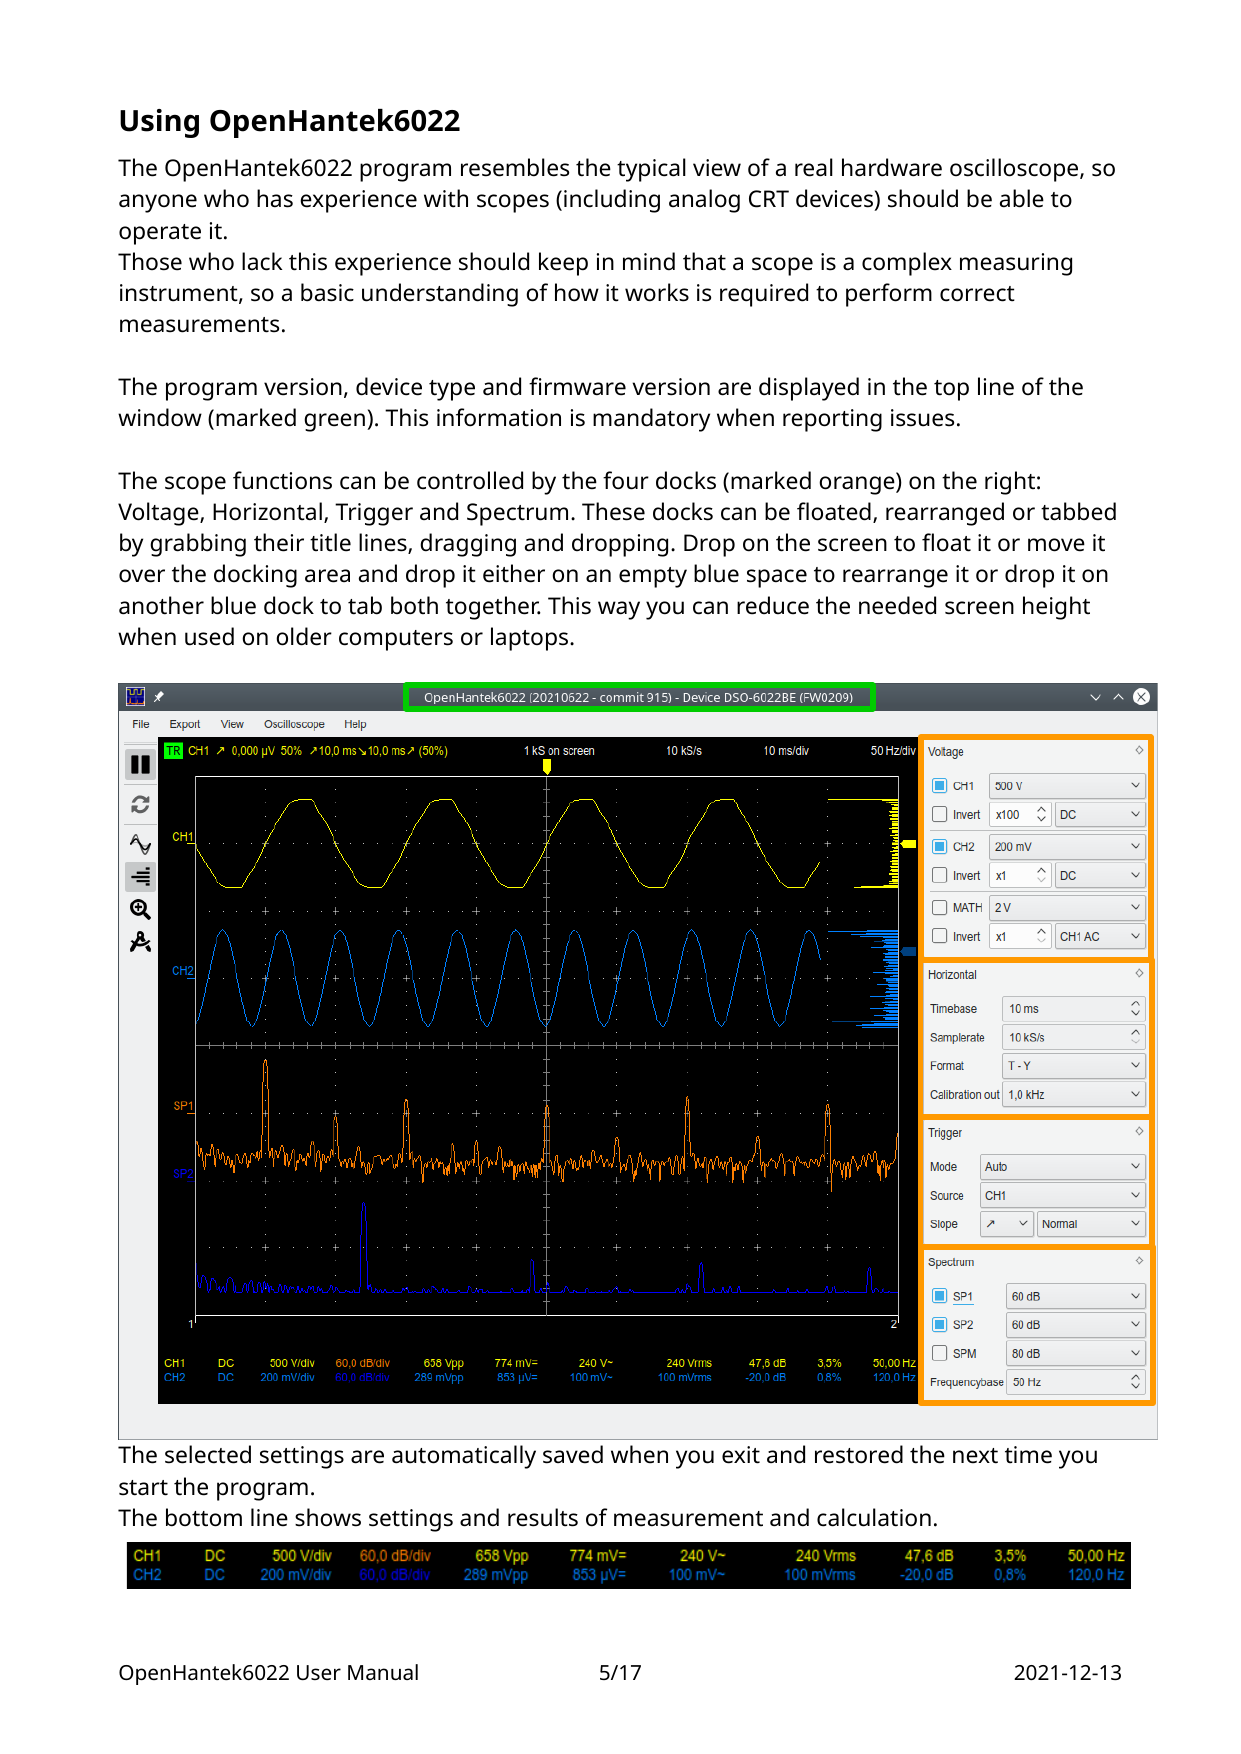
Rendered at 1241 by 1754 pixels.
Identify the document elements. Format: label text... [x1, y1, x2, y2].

text The scope functions can be controlled by the four docks (marked orange) on the right: Voltage, Horizontal, Trigger and Spectrum. These docks can be floated, rearranged or tabbed by grabbing their title lines, dragging and dropping. Drop on the screen to float it or move it over the docking area and drop it either on an empty blue space to rearrange it or drop it on another blue dock to tab both together. This way you can reduce the needed screen height when used on older computers or laptops. [118, 465, 1122, 683]
text The selected settings are automatically saved when you exit and restored the next time you start the program. [118, 1440, 1122, 1502]
text The OpenHantek6022 program resembles the typical view of a real hardware oscilloscope, so anyone who has experience with scopes (including analog CRT devices) should be able to operate it. [118, 152, 1122, 246]
text The bottom line shows settings and results of measurement and calculation. [118, 1502, 1122, 1533]
picture [118, 683, 1158, 1440]
picture [126, 1542, 1131, 1589]
picture [409, 688, 870, 706]
text The program version, device type and firmware version are displayed in the top line of the window (marked green). This information is mandatory when reporting issues. [118, 371, 1122, 433]
subtitle Using OpenHantek6022 [118, 100, 1122, 140]
text Those who lack this experience should keep in mind that a scope is a complex measuring instrument, so a basic understanding of how it works is required to perform correct measurements. [118, 246, 1122, 340]
